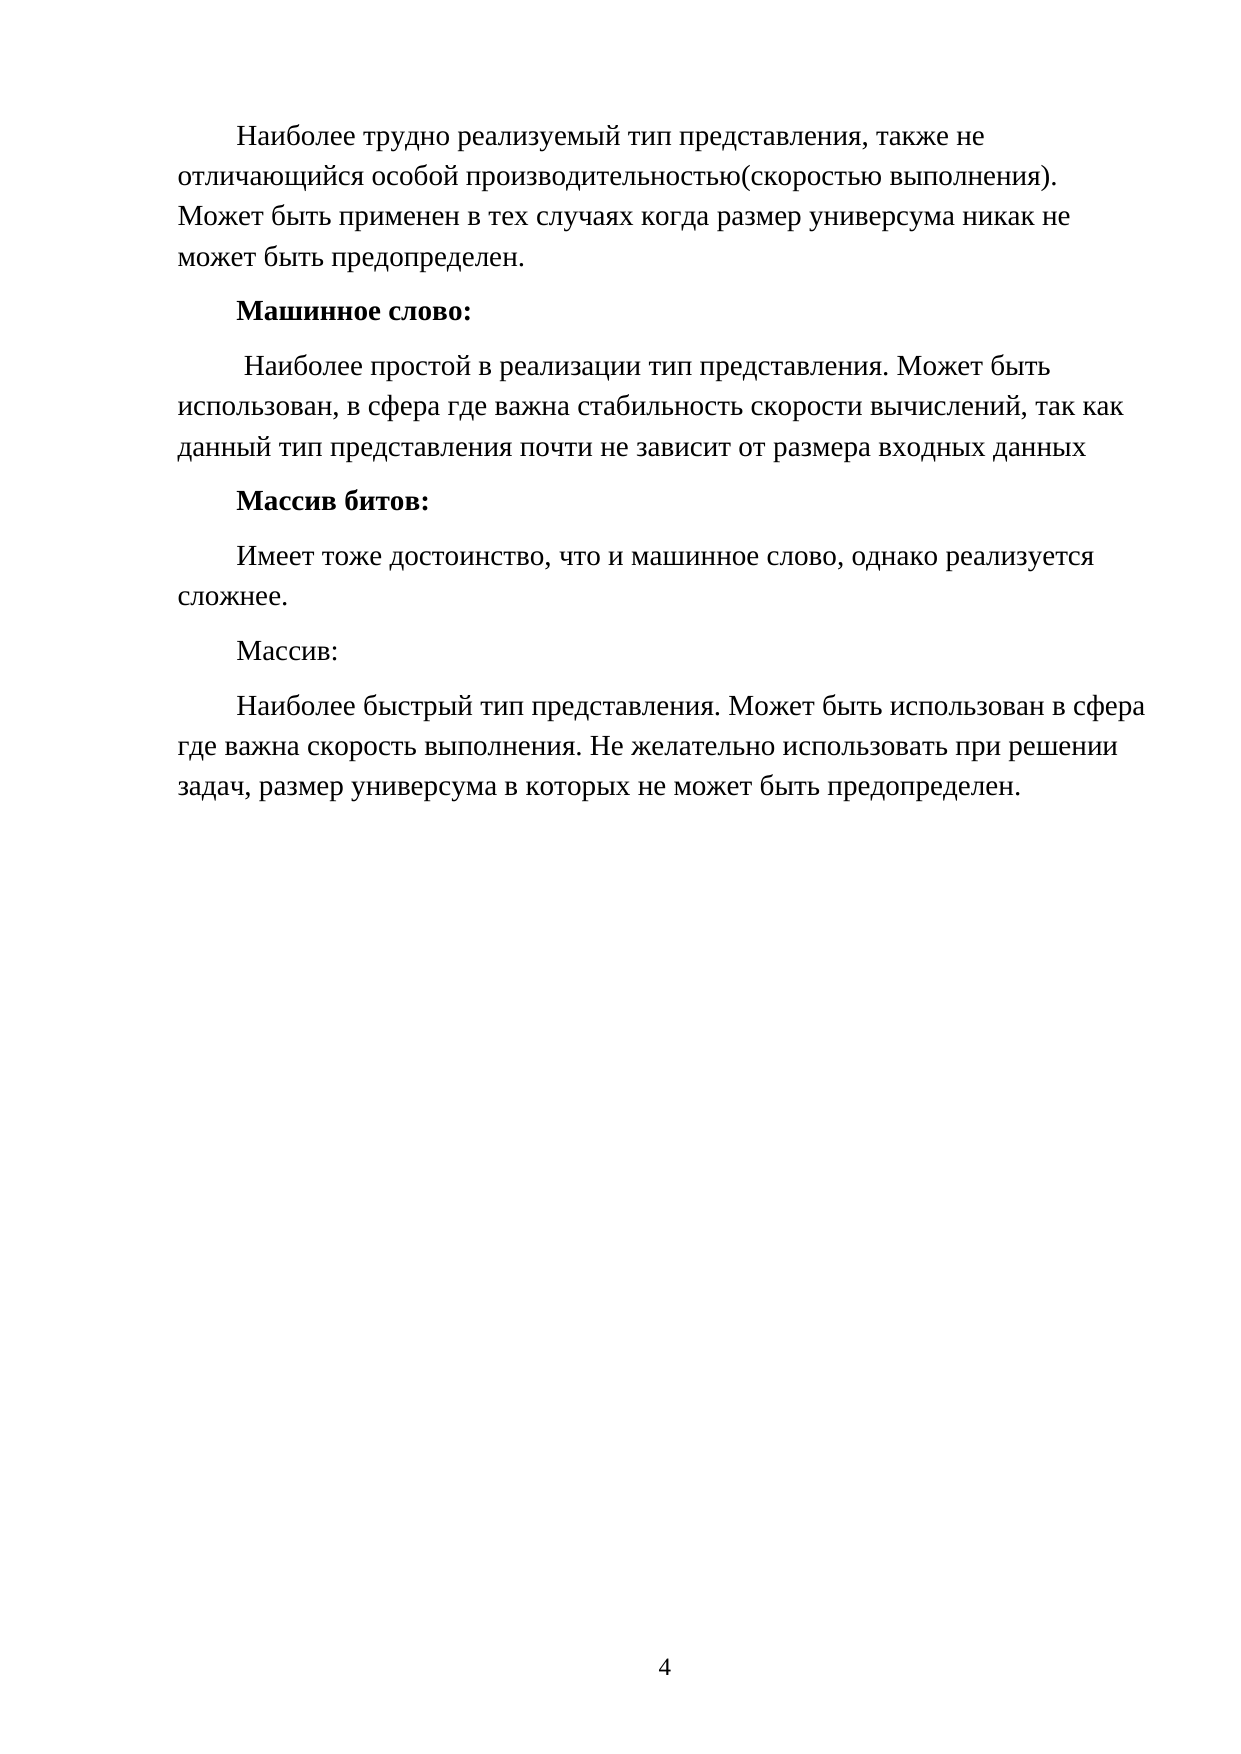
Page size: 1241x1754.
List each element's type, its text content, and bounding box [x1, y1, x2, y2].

text Имеет тоже достоинство, что и машинное слово, однако реализуется сложнее. [177, 538, 1152, 612]
text Наиболее быстрый тип представления. Может быть использован в сфера где важна скорость выполнения. Не желательно использовать при решении задач, размер универсума в которых не может быть предопределен. [177, 688, 1152, 802]
text Наиболее простой в реализации тип представления. Может быть использован, в сфера где важна стабильность скорости вычислений, так как данный тип представления почти не зависит от размера входных данных [177, 348, 1152, 462]
text Массив: [177, 633, 1152, 667]
text Массив битов: [177, 483, 1152, 517]
text Машинное слово: [177, 293, 1152, 327]
text Наиболее трудно реализуемый тип представления, также не отличающийся особой производительностью(скоростью выполнения). Может быть применен в тех случаях когда размер универсума никак не может быть предопределен. [177, 118, 1152, 272]
